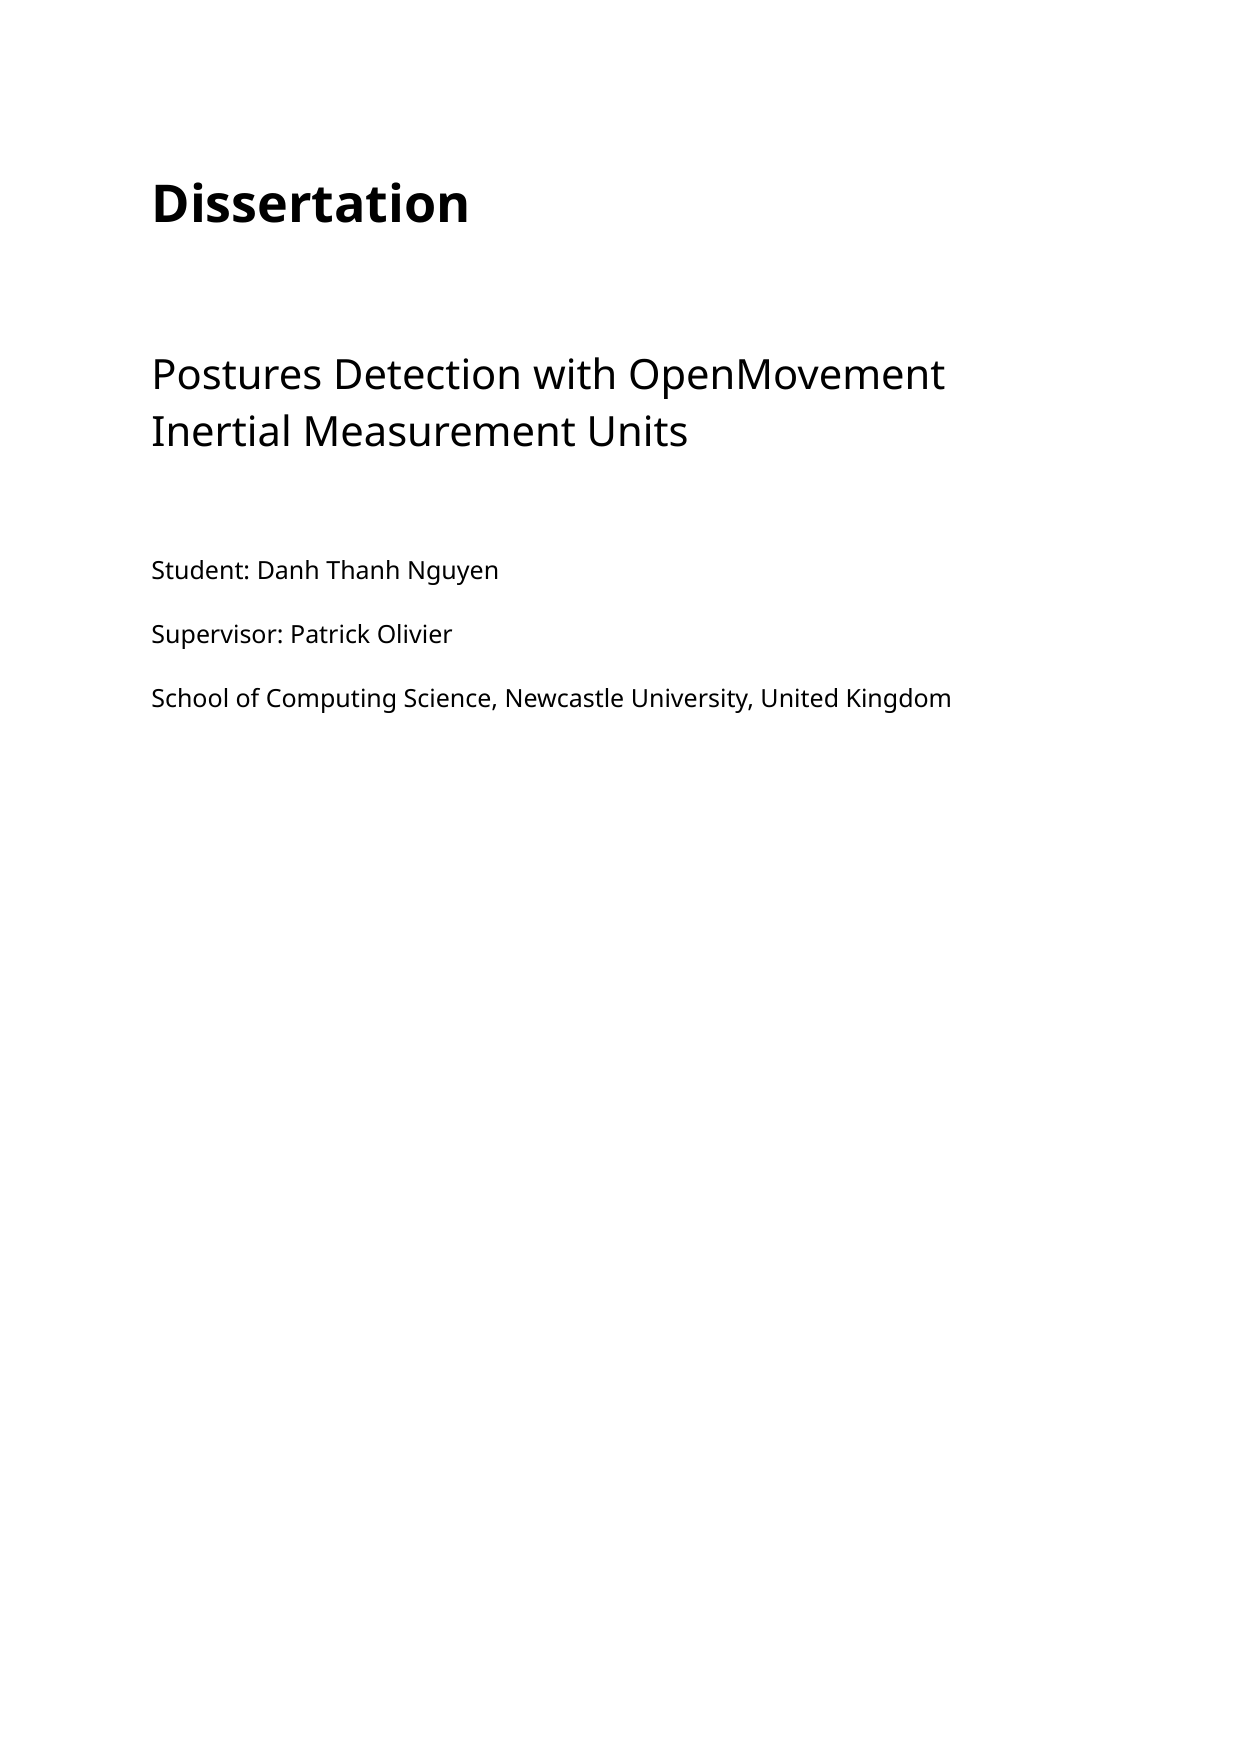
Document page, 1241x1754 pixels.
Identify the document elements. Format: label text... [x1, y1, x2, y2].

text Postures Detection with OpenMovement Inertial Measurement Units [151, 345, 1089, 459]
text Student: Danh Thanh Nguyen [151, 553, 1089, 587]
text School of Computing Science, Newcastle University, United Kingdom [151, 681, 1089, 715]
text Supervisor: Patrick Olivier [151, 617, 1089, 651]
text Dissertation [151, 166, 1089, 237]
